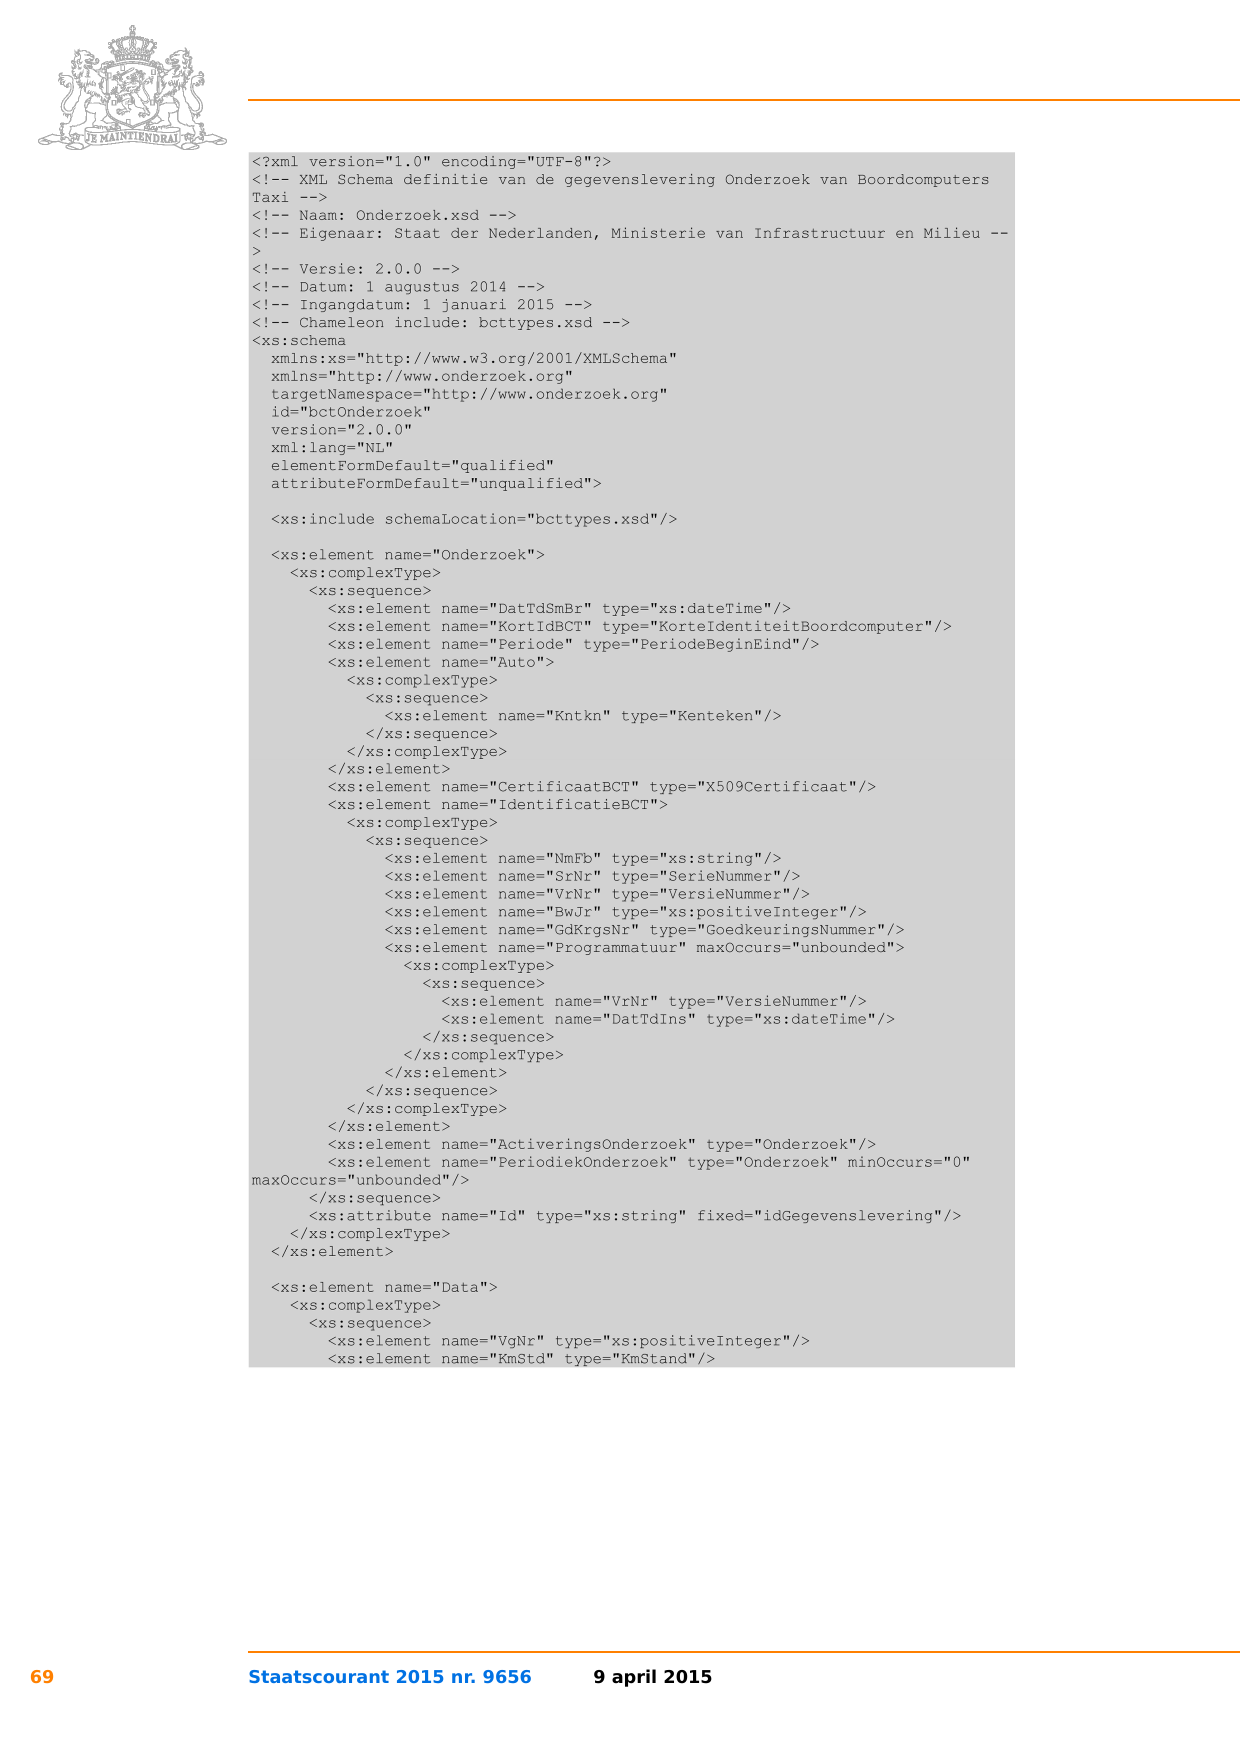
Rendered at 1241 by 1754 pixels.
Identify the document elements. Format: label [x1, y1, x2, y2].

picture [248, 151, 1016, 1369]
picture [38, 25, 227, 150]
